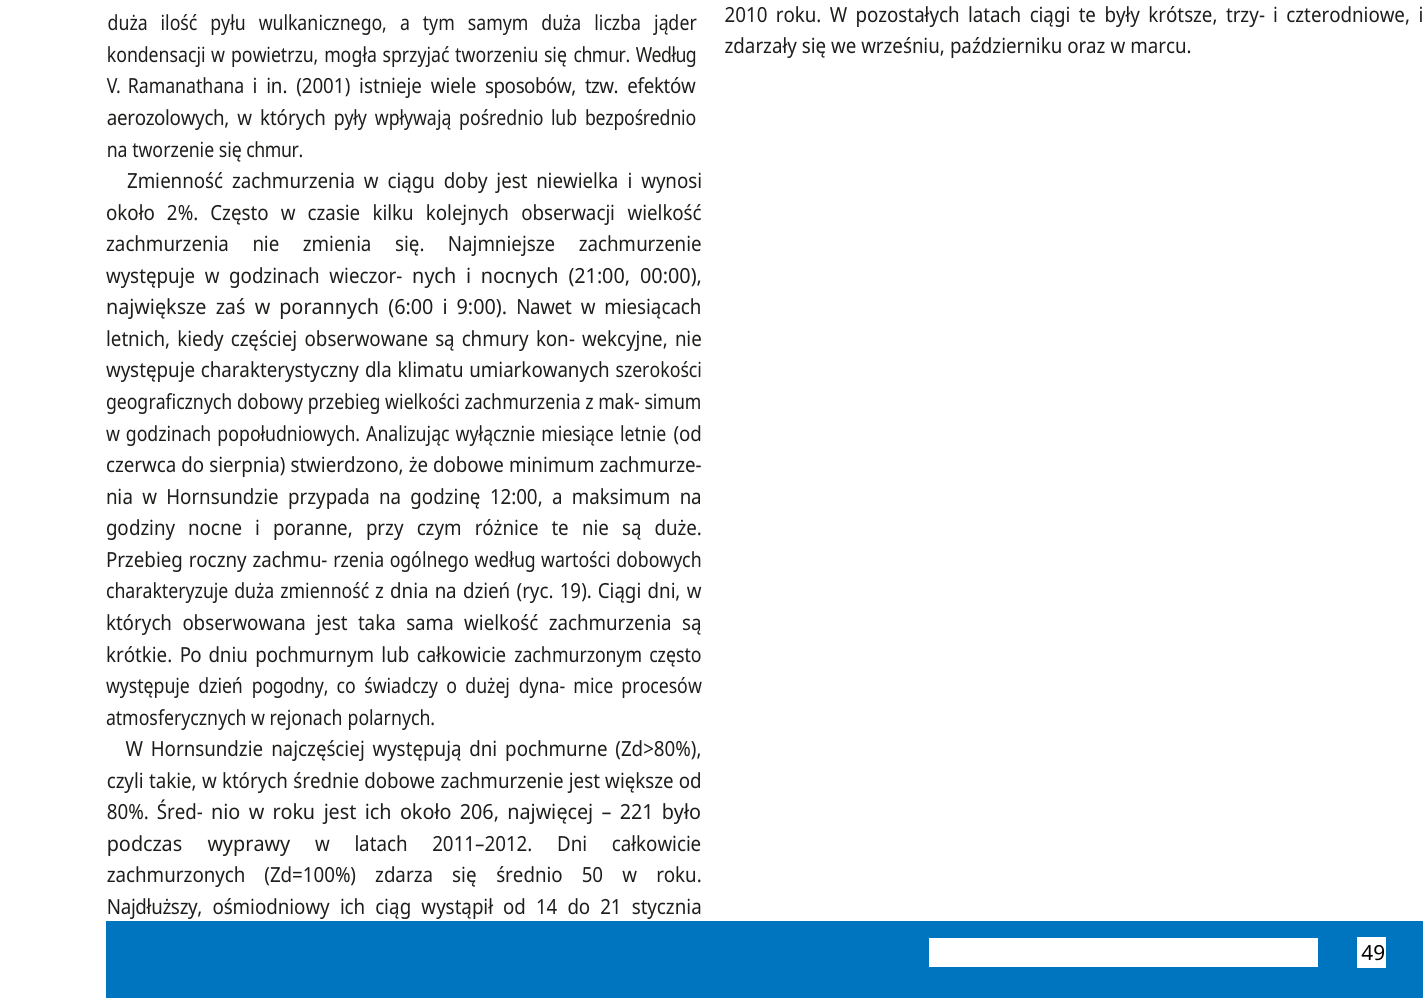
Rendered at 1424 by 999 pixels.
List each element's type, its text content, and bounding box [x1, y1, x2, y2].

text 2010 roku. W pozostałych latach ciągi te były krótsze, trzy- i czterodniowe, i zdarzały się we wrześniu, październiku oraz w marcu. [724, 0, 1424, 60]
text duża ilość pyłu wulkanicznego, a tym samym duża liczba jąder kondensacji w powietrzu, mogła sprzyjać tworzeniu się chmur. Według V. Ramanathana i in. (2001) istnieje wiele sposobów, tzw. efektów aerozolowych, w których pyły wpływają pośrednio lub bezpośrednio na tworzenie się chmur. [107, 8, 697, 163]
text Zmienność zachmurzenia w ciągu doby jest niewielka i wynosi około 2%. Często w czasie kilku kolejnych obserwacji wielkość zachmurzenia nie zmienia się. Najmniejsze zachmurzenie występuje w godzinach wieczor- nych i nocnych (21:00, 00:00), największe zaś w porannych (6:00 i 9:00). Nawet w miesiącach letnich, kiedy częściej obserwowane są chmury kon- wekcyjne, nie występuje charakterystyczny dla klimatu umiarkowanych szerokości geograficznych dobowy przebieg wielkości zachmurzenia z mak- simum w godzinach popołudniowych. Analizując wyłącznie miesiące letnie (od czerwca do sierpnia) stwierdzono, że dobowe minimum zachmurze- nia w Hornsundzie przypada na godzinę 12:00, a maksimum na godziny nocne i poranne, przy czym różnice te nie są duże. Przebieg roczny zachmu- rzenia ogólnego według wartości dobowych charakteryzuje duża zmienność z dnia na dzień (ryc. 19). Ciągi dni, w których obserwowana jest taka sama wielkość zachmurzenia są krótkie. Po dniu pochmurnym lub całkowicie zachmurzonym często występuje dzień pogodny, co świadczy o dużej dyna- mice procesów atmosferycznych w rejonach polarnych. [106, 166, 702, 731]
text W Hornsundzie najczęściej występują dni pochmurne (Zd>80%), czyli takie, w których średnie dobowe zachmurzenie jest większe od 80%. Śred- nio w roku jest ich około 206, najwięcej – 221 było podczas wyprawy w latach 2011–2012. Dni całkowicie zachmurzonych (Zd=100%) zdarza się średnio 50 w roku. Najdłuższy, ośmiodniowy ich ciąg wystąpił od 14 do 21 stycznia [107, 734, 702, 921]
